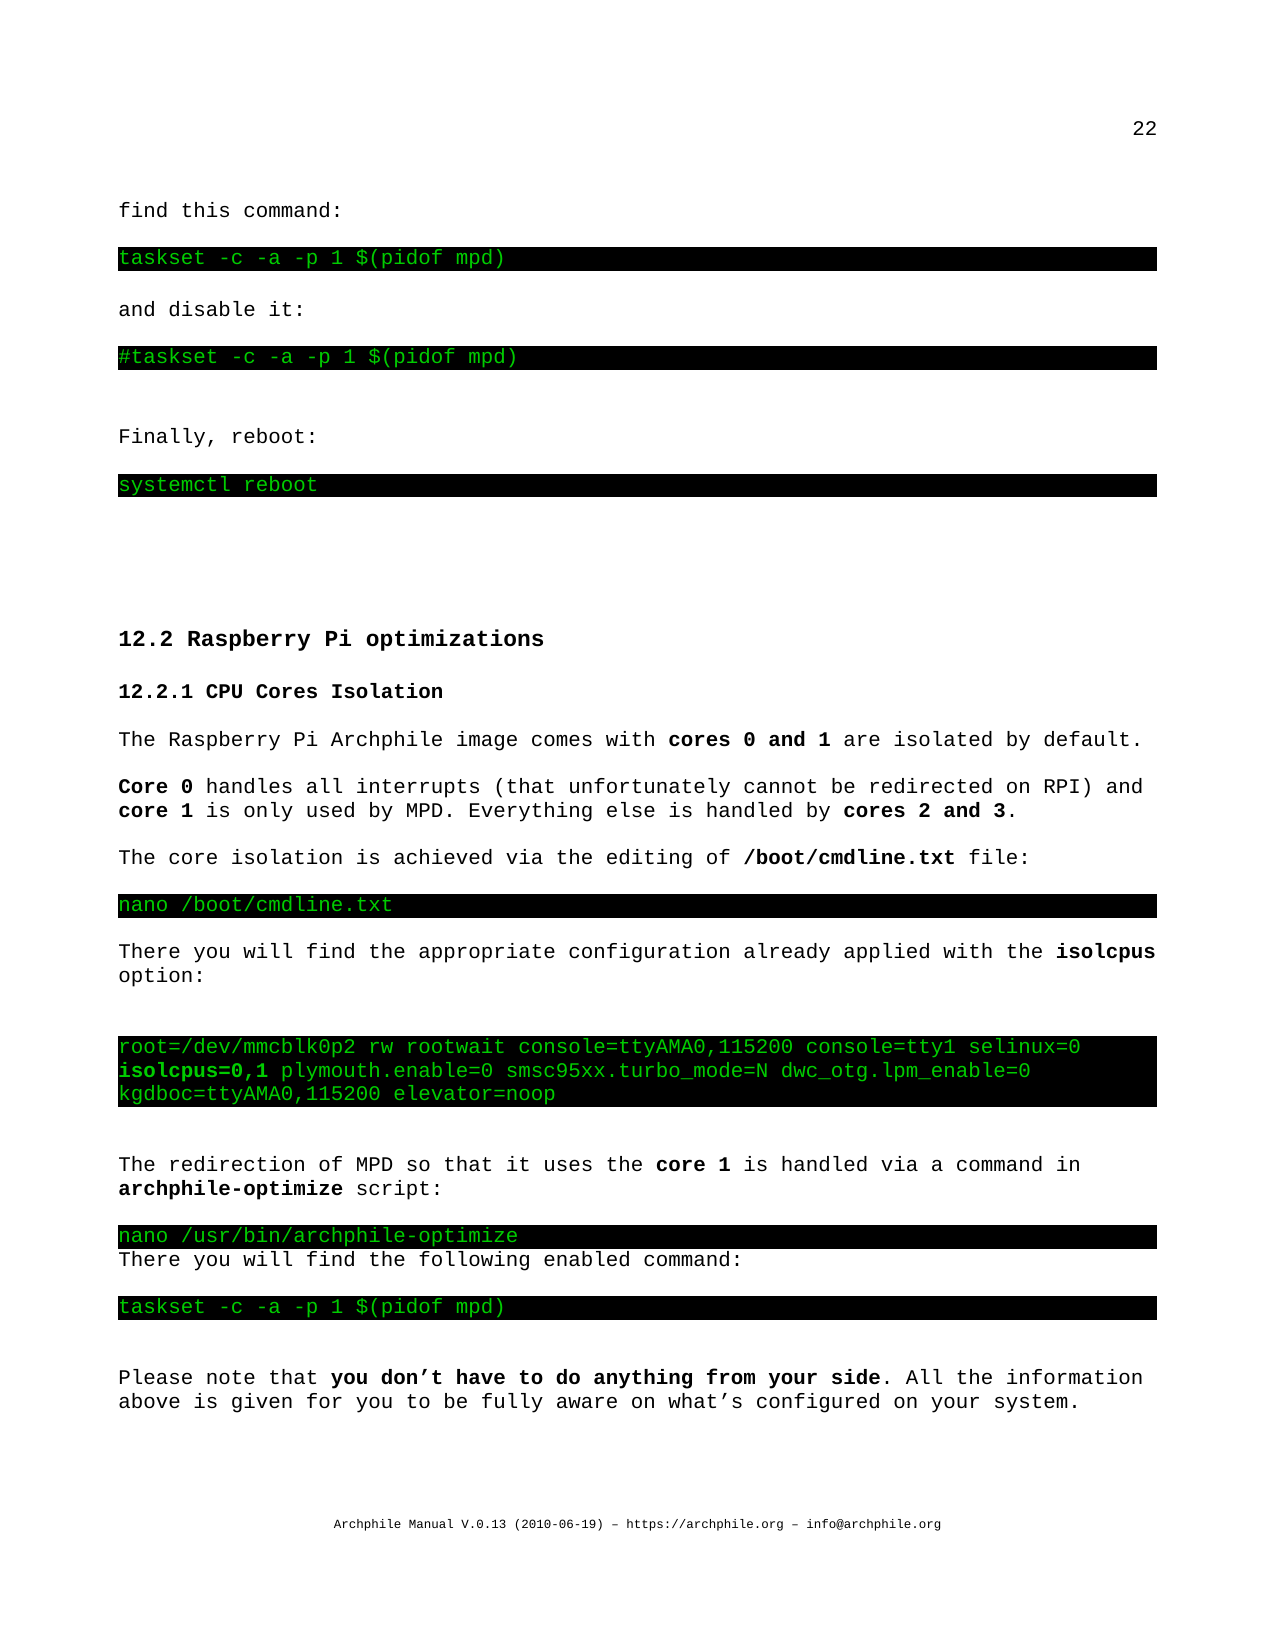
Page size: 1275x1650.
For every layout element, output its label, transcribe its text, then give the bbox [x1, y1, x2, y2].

text and disable it: [118, 299, 1157, 322]
text find this command: [118, 199, 1157, 223]
text #taskset -c -a -p 1 $(pidof mpd) [118, 346, 1157, 370]
text The redirection of MPD so that it uses the core 1 is handled via a command in archphile-optimize script: [118, 1154, 1157, 1202]
text 12.2 Raspberry Pi optimizations [118, 627, 1157, 653]
text 12.2.1 CPU Cores Isolation [118, 681, 1157, 705]
text taskset -c -a -p 1 $(pidof mpd) [118, 247, 1157, 271]
text The Raspberry Pi Archphile image comes with cores 0 and 1 are isolated by default. [118, 729, 1157, 752]
text root=/dev/mmcblk0p2 rw rootwait console=ttyAMA0,115200 console=tty1 selinux=0 isolcpus=0,1 plymouth.enable=0 smsc95xx.turbo_mode=N dwc_otg.lpm_enable=0 kgdboc=ttyAMA0,115200 elevator=noop [118, 1036, 1157, 1107]
text There you will find the following enabled command: [118, 1249, 1157, 1272]
text Finally, reboot: [118, 426, 1157, 450]
text There you will find the appropriate configuration already applied with the isolcpus option: [118, 941, 1157, 989]
text Core 0 handles all interrupts (that unfortunately cannot be redirected on RPI) and core 1 is only used by MPD. Everything else is handled by cores 2 and 3. [118, 776, 1157, 823]
text The core isolation is achieved via the editing of /boot/cmdline.txt file: [118, 847, 1157, 871]
text systemctl reboot [118, 474, 1157, 497]
text nano /usr/bin/archphile-optimize [118, 1225, 1157, 1249]
text nano /boot/cmdline.txt [118, 894, 1157, 918]
text taskset -c -a -p 1 $(pidof mpd) [118, 1296, 1157, 1320]
text Please note that you don’t have to do anything from your side. All the information above is given for you to be fully aware on what’s configured on your system. [118, 1367, 1157, 1414]
